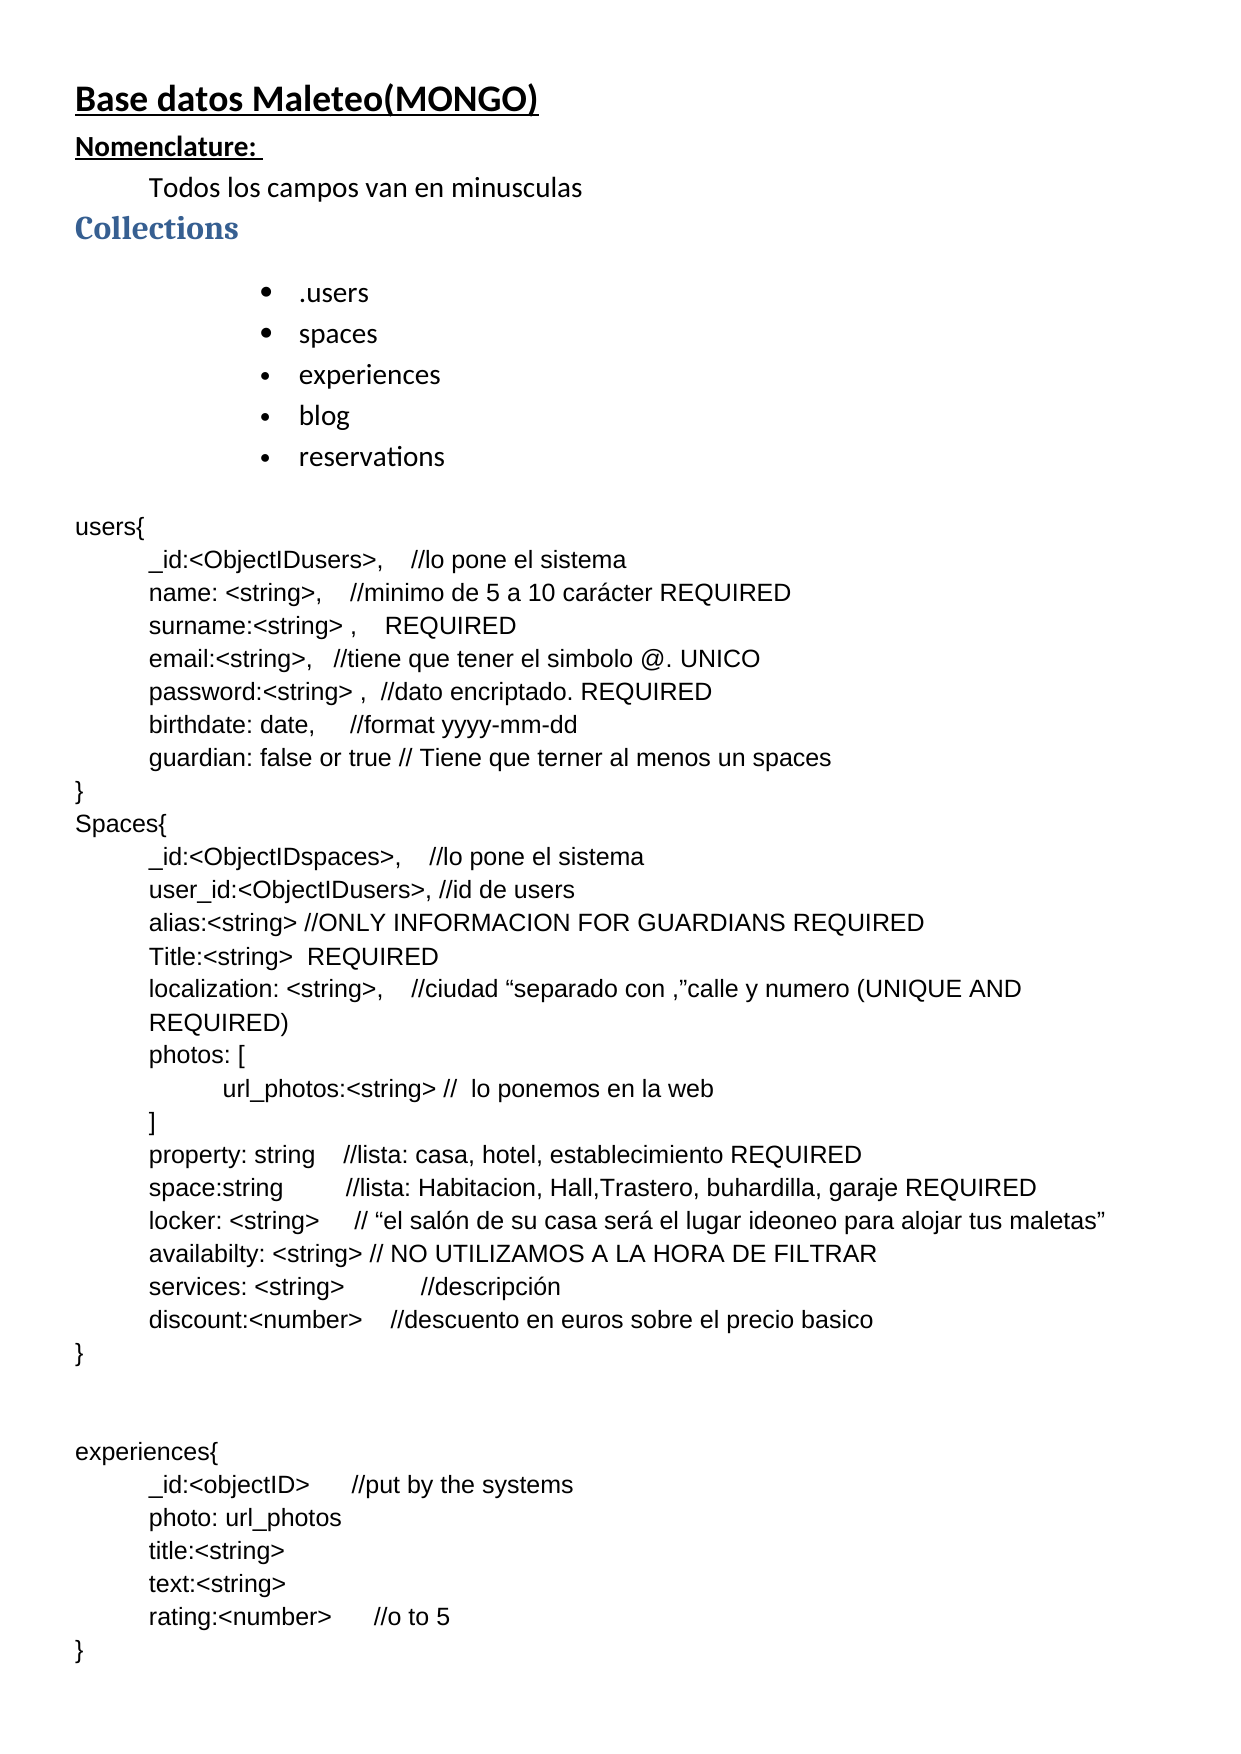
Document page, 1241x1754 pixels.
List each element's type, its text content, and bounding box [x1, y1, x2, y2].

text surname:<string> , REQUIRED [75, 611, 1165, 640]
text localization: <string>, //ciudad “separado con ,”calle y numero (UNIQUE AND REQUIRED) [149, 974, 1165, 1036]
text discount:<number> //descuento en euros sobre el precio basico [75, 1305, 1165, 1333]
text title:<string> [75, 1536, 1165, 1564]
subtitle Collections [75, 209, 1165, 248]
text locker: <string> // “el salón de su casa será el lugar ideoneo para alojar tus maletas” [75, 1206, 1165, 1234]
text _id:<ObjectIDspaces>, //lo pone el sistema [75, 842, 1165, 871]
text Base datos Maleteo(MONGO) [75, 75, 1165, 121]
text property: string //lista: casa, hotel, establecimiento REQUIRED [75, 1139, 1165, 1168]
text url_photos:<string> // lo ponemos en la web [75, 1073, 1165, 1102]
text birthdate: date, //format yyyy-mm-dd [75, 710, 1165, 739]
text ] [75, 1107, 1165, 1135]
list experiences [261, 356, 1165, 392]
text guardian: false or true // Tiene que terner al menos un spaces [75, 743, 1165, 772]
text text:<string> [75, 1569, 1165, 1598]
text user_id:<ObjectIDusers>, //id de users [75, 875, 1165, 904]
text Spaces{ [75, 809, 1165, 838]
text availabilty: <string> // NO UTILIZAMOS A LA HORA DE FILTRAR [75, 1239, 1165, 1267]
text photo: url_photos [75, 1503, 1165, 1532]
text _id:<ObjectIDusers>, //lo pone el sistema [75, 545, 1165, 574]
text Nomenclature: [75, 128, 1165, 163]
text photos: [ [75, 1041, 1165, 1069]
text alias:<string> //ONLY INFORMACION FOR GUARDIANS REQUIRED [75, 908, 1165, 937]
text Title:<string> REQUIRED [75, 941, 1165, 970]
text password:<string> , //dato encriptado. REQUIRED [75, 677, 1165, 706]
text _id:<objectID> //put by the systems [75, 1470, 1165, 1498]
list spaces [261, 315, 1165, 351]
text name: <string>, //minimo de 5 a 10 carácter REQUIRED [75, 578, 1165, 607]
list reservations [261, 438, 1165, 474]
text } [75, 1635, 1165, 1664]
text Todos los campos van en minusculas [149, 169, 1165, 204]
text users{ [75, 512, 1165, 541]
text email:<string>, //tiene que tener el simbolo @. UNICO [75, 644, 1165, 673]
list blog [261, 397, 1165, 433]
text rating:<number> //o to 5 [75, 1602, 1165, 1631]
text } [75, 1338, 1165, 1366]
list .users [261, 274, 1165, 310]
text } [75, 776, 1165, 805]
text services: <string> //descripción [75, 1272, 1165, 1300]
text experiences{ [75, 1437, 1165, 1466]
text space:string //lista: Habitacion, Hall,Trastero, buhardilla, garaje REQUIRED [75, 1173, 1165, 1201]
